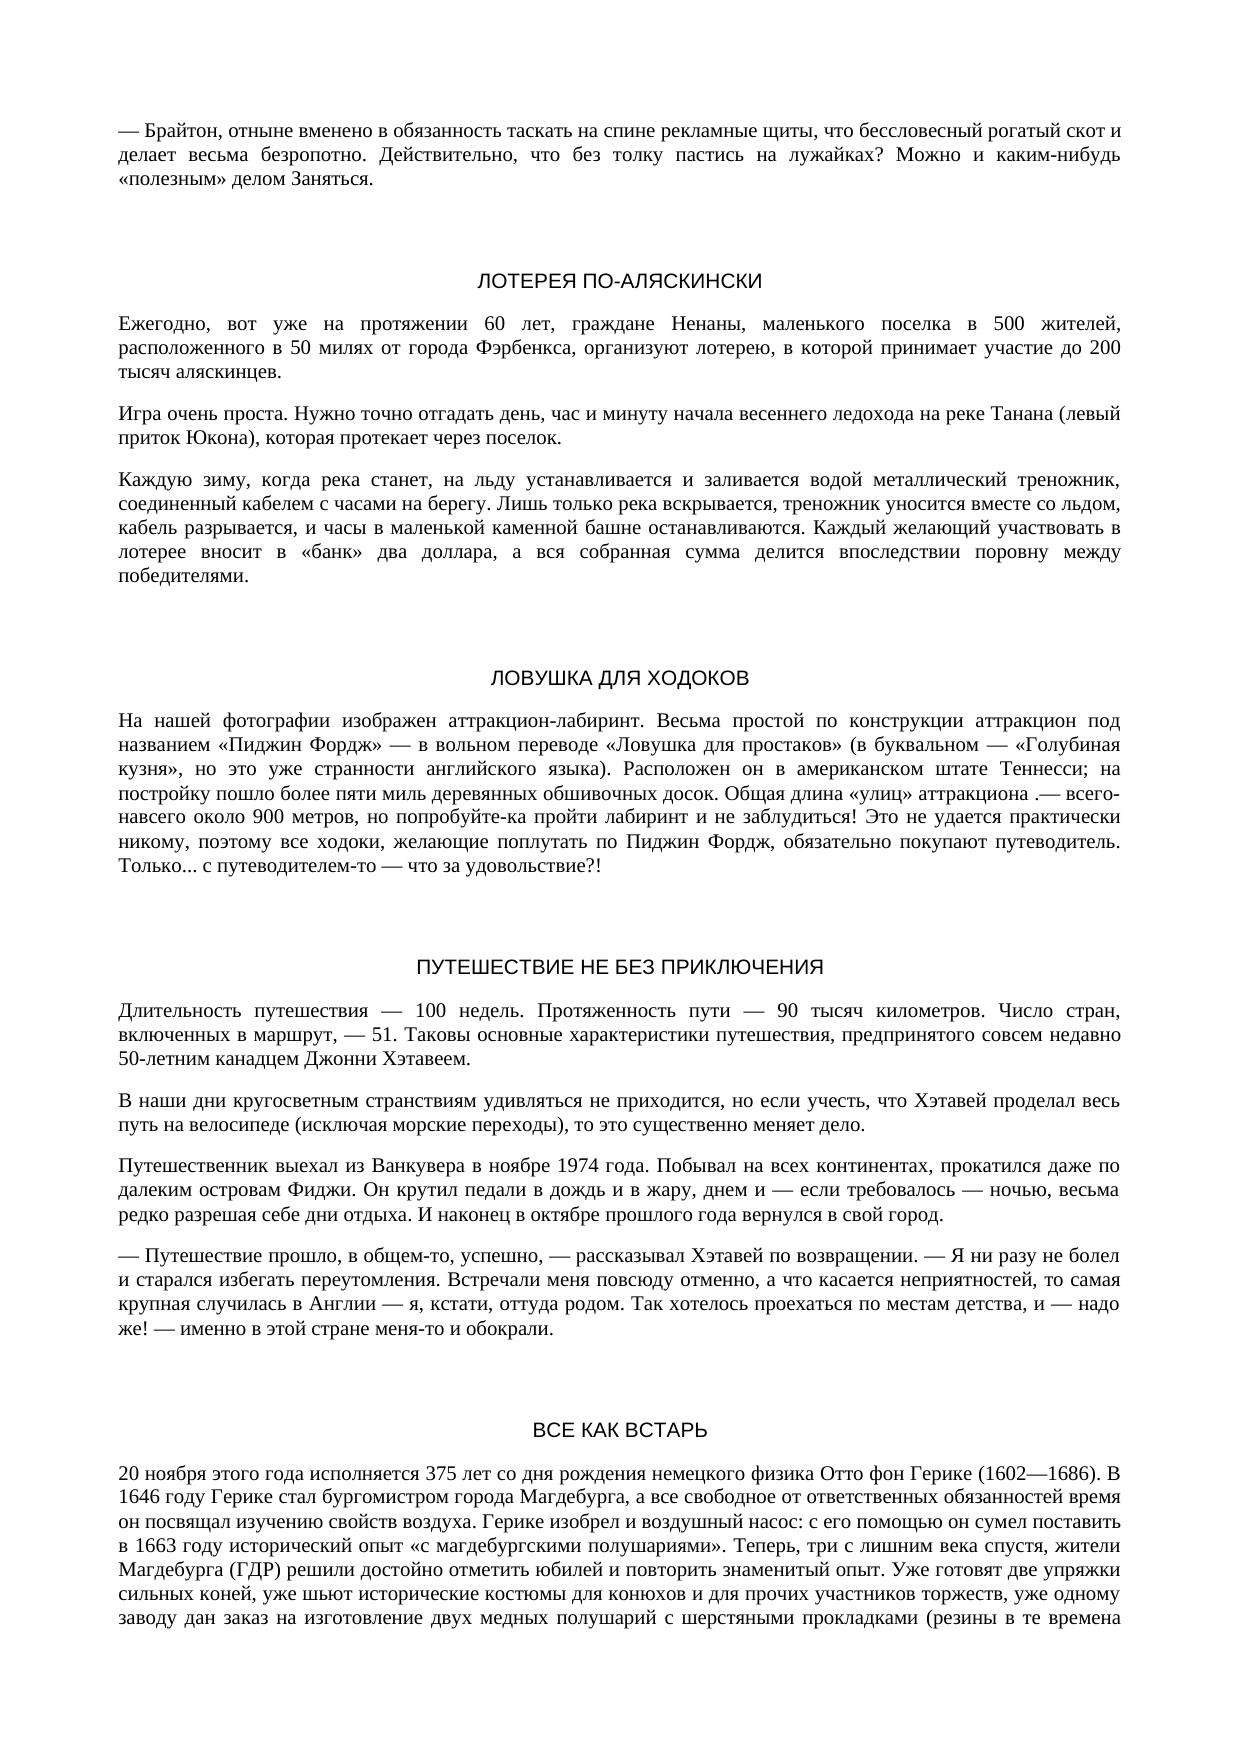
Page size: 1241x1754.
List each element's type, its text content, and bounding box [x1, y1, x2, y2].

text Каждую зиму, когда река станет, на льду устанавливается и заливается водой металлический треножник, соединенный кабелем с часами на берегу. Лишь только река вскрывается, треножник уносится вместе со льдом, кабель разрывается, и часы в маленькой каменной башне останавливаются. Каждый желающий участвовать в лотерее вносит в «банк» два доллара, а вся собранная сумма делится впоследствии поровну между победителями. [118, 467, 1122, 587]
text — Путешествие прошло, в общем-то, успешно, — рассказывал Хэтавей по возвращении. — Я ни разу не болел и старался избегать переутомления. Встречали меня повсюду отменно, а что касается неприятностей, то самая крупная случилась в Англии — я, кстати, оттуда родом. Так хотелось проехаться по местам детства, и — надо же! — именно в этой стране меня-то и обокрали. [118, 1243, 1122, 1339]
subtitle ЛОВУШКА ДЛЯ ХОДОКОВ [118, 666, 1122, 690]
text Путешественник выехал из Ванкувера в ноябре 1974 года. Побывал на всех континентах, прокатился даже по далеким островам Фиджи. Он крутил педали в дождь и в жару, днем и — если требовалось — ночью, весьма редко разрешая себе дни отдыха. И наконец в октябре прошлого года вернулся в свой город. [118, 1153, 1122, 1226]
text Ежегодно, вот уже на протяжении 60 лет, граждане Ненаны, маленького поселка в 500 жителей, расположенного в 50 милях от города Фэрбенкса, организуют лотерею, в которой принимает участие до 200 тысяч аляскинцев. [118, 311, 1122, 383]
text Длительность путешествия — 100 недель. Протяженность пути — 90 тысяч километров. Число стран, включенных в маршрут, — 51. Таковы основные характеристики путешествия, предпринятого совсем недавно 50-летним канадцем Джонни Хэтавеем. [118, 998, 1122, 1070]
subtitle ЛОТЕРЕЯ ПО-АЛЯСКИНСКИ [118, 269, 1122, 293]
text В наши дни кругосветным странствиям удивляться не приходится, но если учесть, что Хэтавей проделал весь путь на велосипеде (исключая морские переходы), то это существенно меняет дело. [118, 1087, 1122, 1136]
text — Брайтон, отныне вменено в обязанность таскать на спине рекламные щиты, что бессловесный рогатый скот и делает весьма безропотно. Действительно, что без толку пастись на лужайках? Можно и каким-нибудь «полезным» делом Заняться. [118, 118, 1122, 190]
text На нашей фотографии изображен аттракцион-лабиринт. Весьма простой по конструкции аттракцион под названием «Пиджин Фордж» — в вольном переводе «Ловушка для простаков» (в буквальном — «Голубиная кузня», но это уже странности английского языка). Расположен он в американском штате Теннесси; на постройку пошло более пяти миль деревянных обшивочных досок. Общая длина «улиц» аттракциона .— всего-навсего около 900 метров, но попробуйте-ка пройти лабиринт и не заблудиться! Это не удается практически никому, поэтому все ходоки, желающие поплутать по Пиджин Фордж, обязательно покупают путеводитель. Только... с путеводителем-то — что за удовольствие?! [118, 708, 1122, 877]
subtitle ПУТЕШЕСТВИЕ НЕ БЕЗ ПРИКЛЮЧЕНИЯ [118, 955, 1122, 979]
text Игра очень проста. Нужно точно отгадать день, час и минуту начала весеннего ледохода на реке Танана (левый приток Юкона), которая протекает через поселок. [118, 401, 1122, 449]
text 20 ноября этого года исполняется 375 лет со дня рождения немецкого физика Отто фон Герике (1602—1686). В 1646 году Герике стал бургомистром города Магдебурга, а все свободное от ответственных обязанностей время он посвящал изучению свойств воздуха. Герике изобрел и воздушный насос: с его помощью он сумел поставить в 1663 году исторический опыт «с магдебургскими полушариями». Теперь, три с лишним века спустя, жители Магдебурга (ГДР) решили достойно отметить юбилей и повторить знаменитый опыт. Уже готовят две упряжки сильных коней, уже шьют исторические костюмы для конюхов и для прочих участников торжеств, уже одному заводу дан заказ на изготовление двух медных полушарий с шерстяными прокладками (резины в те времена [118, 1460, 1122, 1629]
subtitle ВСЕ КАК ВСТАРЬ [118, 1418, 1122, 1442]
